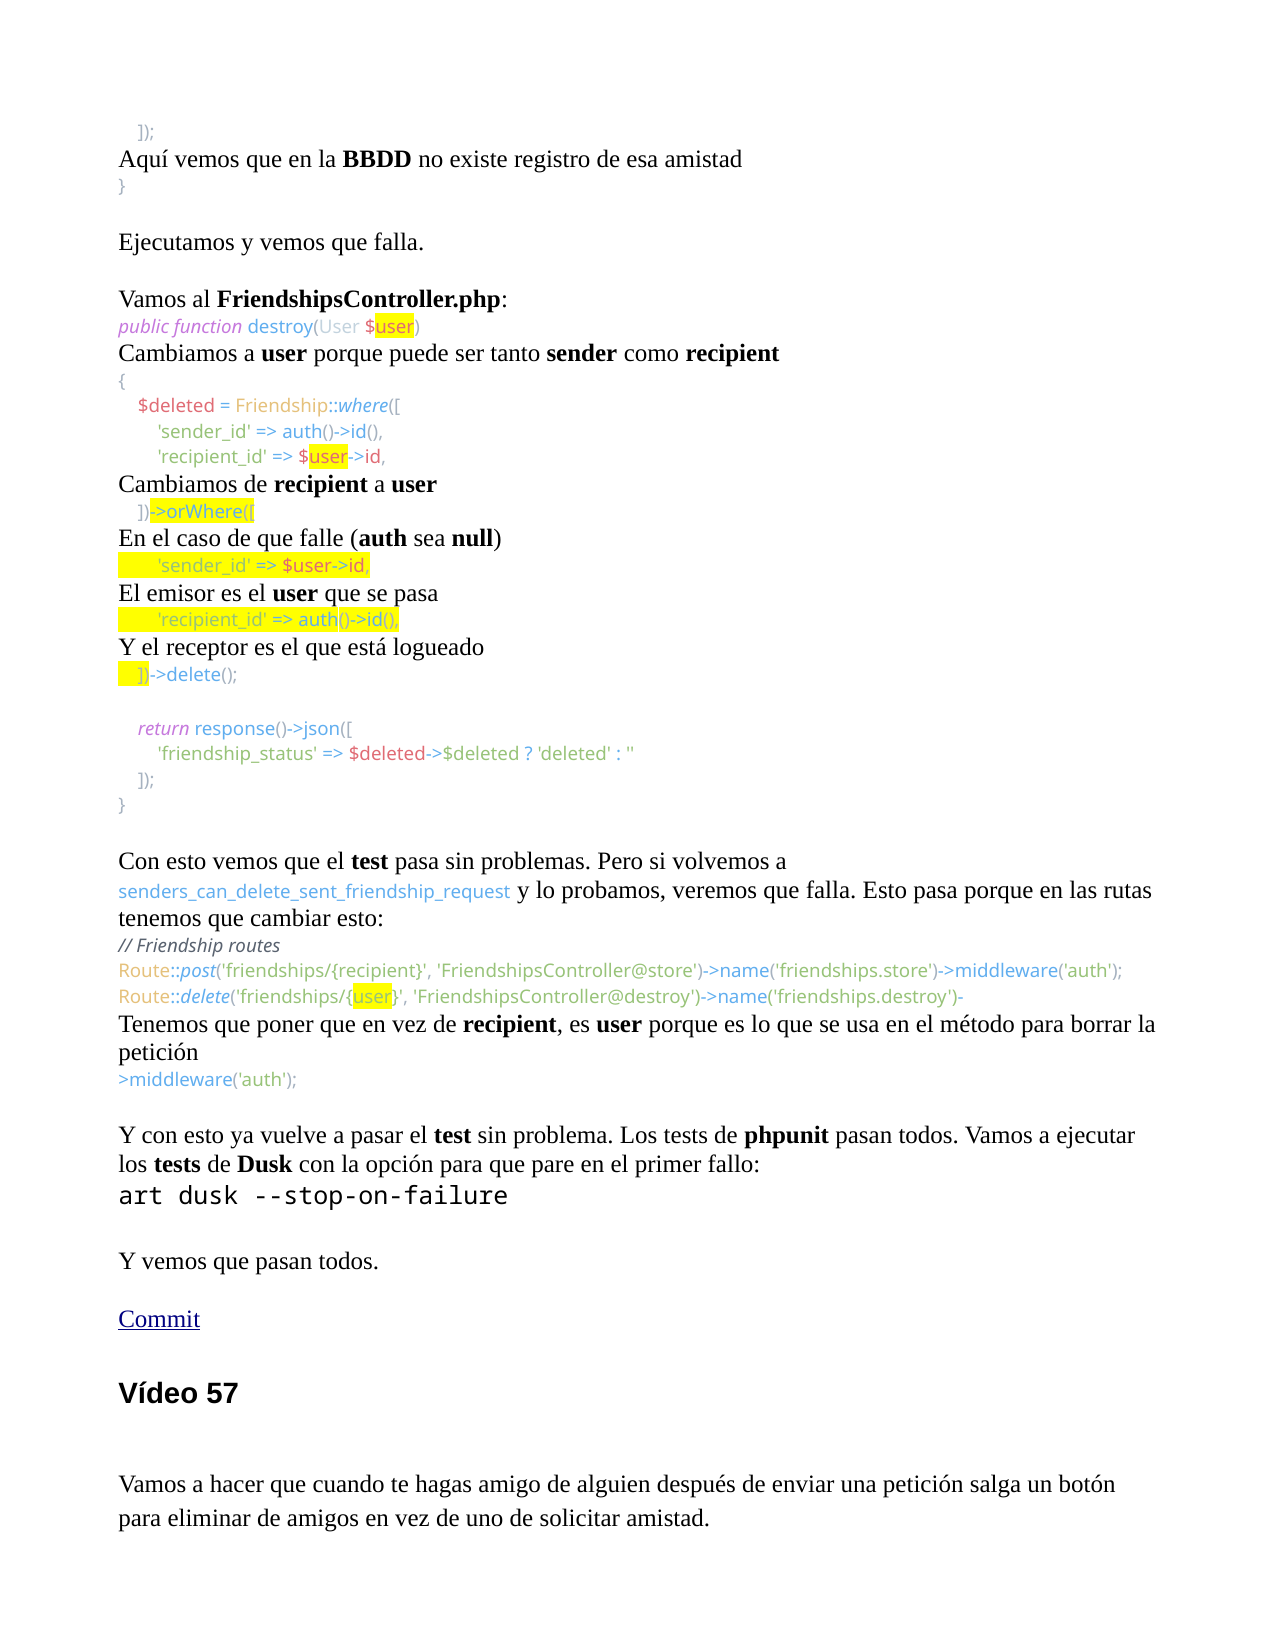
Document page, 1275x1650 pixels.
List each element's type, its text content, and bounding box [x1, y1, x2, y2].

text 'recipient_id' => auth()->id(), Y el receptor es el que está logueado [118, 607, 1157, 661]
text Vamos al FriendshipsController.php: [118, 284, 1157, 313]
text } [118, 172, 1157, 198]
subtitle Vídeo 57 [118, 1376, 1157, 1409]
text art dusk --stop-on-failure Y vemos que pasan todos. [118, 1178, 1157, 1275]
text Commit [118, 1304, 1157, 1332]
text Vamos a hacer que cuando te hagas amigo de alguien después de enviar una petición salga un botón para eliminar de amigos en vez de uno de solicitar amistad. [118, 1469, 1157, 1531]
text { $deleted = Friendship::where([ 'sender_id' => auth()->id(), 'recipient_id' => $user->id, Cambiamos de recipient a user [118, 367, 1157, 498]
text Ejecutamos y vemos que falla. [118, 227, 1157, 255]
text // Friendship routes Route::post('friendships/{recipient}', 'FriendshipsController@store')->name('friendships.store')->middleware('auth'); Route::delete('friendships/{user}', 'FriendshipsController@destroy')->name('friendships.destroy')- Tenemos que poner que en vez de recipient, es user porque es lo que se usa en el método para borrar la petición [118, 932, 1157, 1066]
text >middleware('auth'); [118, 1066, 1157, 1121]
text 'sender_id' => $user->id, El emisor es el user que se pasa [118, 552, 1157, 607]
text ])->delete(); return response()->json([ 'friendship_status' => $deleted->$deleted ? 'deleted' : '' ]); } [118, 661, 1157, 817]
text ]); Aquí vemos que en la BBDD no existe registro de esa amistad [118, 118, 1157, 172]
text Y con esto ya vuelve a pasar el test sin problema. Los tests de phpunit pasan todos. Vamos a ejecutar los tests de Dusk con la opción para que pare en el primer fallo: [118, 1121, 1157, 1178]
text public function destroy(User $user) Cambiamos a user porque puede ser tanto sender como recipient [118, 313, 1157, 367]
text Con esto vemos que el test pasa sin problemas. Pero si volvemos a senders_can_delete_sent_friendship_request y lo probamos, veremos que falla. Esto pasa porque en las rutas tenemos que cambiar esto: [118, 846, 1157, 932]
text ])->orWhere([ En el caso de que falle (auth sea null) [118, 498, 1157, 552]
